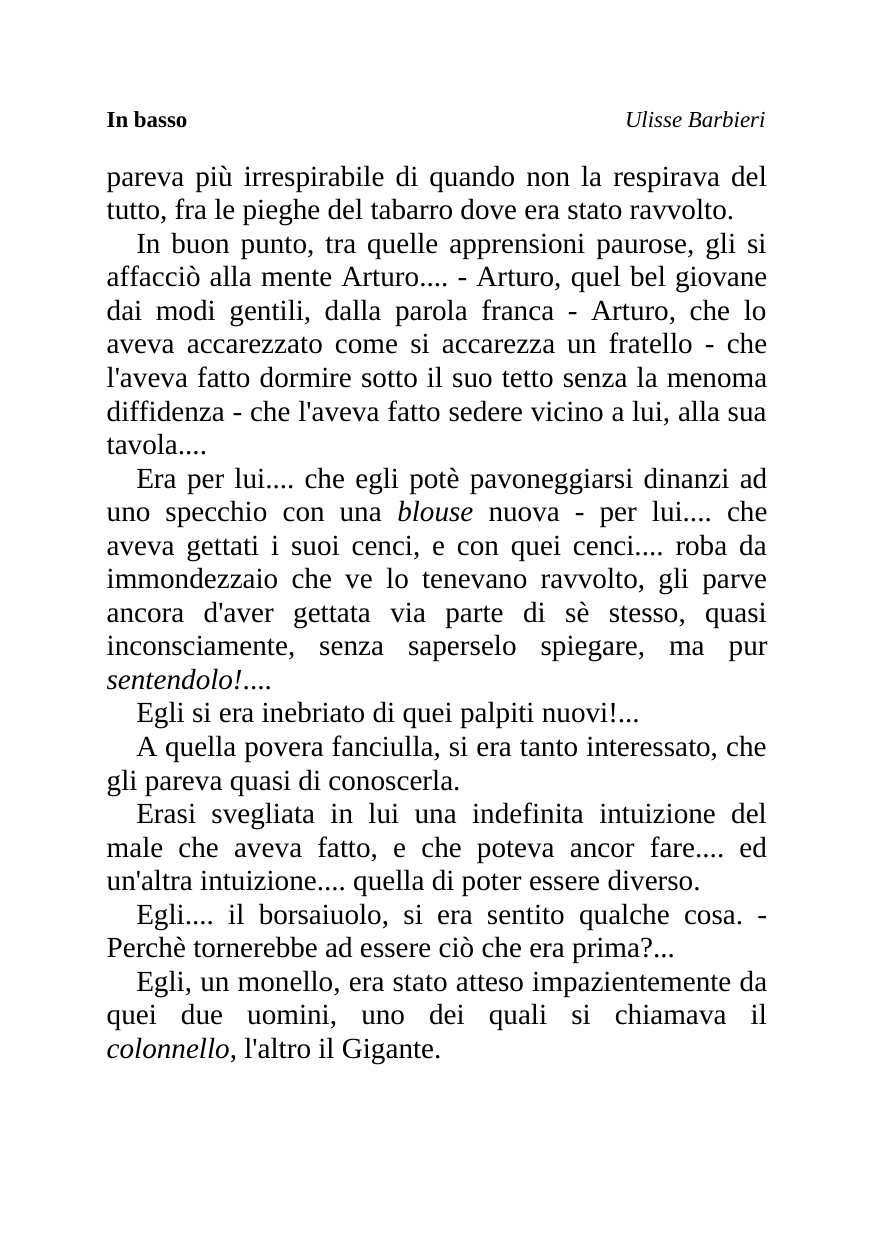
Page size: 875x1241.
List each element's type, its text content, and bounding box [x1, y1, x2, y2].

text Egli si era inebriato di quei palpiti nuovi!... [106, 696, 768, 729]
text Erasi svegliata in lui una indefinita intuizione del male che aveva fatto, e che poteva ancor fare.... ed un'altra intuizione.... quella di poter essere diverso. [106, 796, 768, 897]
text Egli.... il borsaiuolo, si era sentito qualche cosa. - Perchè tornerebbe ad essere ciò che era prima?... [106, 897, 768, 964]
text Era per lui.... che egli potè pavoneggiarsi dinanzi ad uno specchio con una blouse nuova - per lui.... che aveva gettati i suoi cenci, e con quei cenci.... roba da immondezzaio che ve lo tenevano ravvolto, gli parve ancora d'aver gettata via parte di sè stesso, quasi inconsciamente, senza saperselo spiegare, ma pur sentendolo!.... [106, 461, 768, 696]
text A quella povera fanciulla, si era tanto interessato, che gli pareva quasi di conoscerla. [106, 729, 768, 796]
text pareva più irrespirabile di quando non la respirava del tutto, fra le pieghe del tabarro dove era stato ravvolto. [106, 159, 768, 226]
text Egli, un monello, era stato atteso impazientemente da quei due uomini, uno dei quali si chiamava il colonnello, l'altro il Gigante. [106, 964, 768, 1064]
text In buon punto, tra quelle apprensioni paurose, gli si affacciò alla mente Arturo.... - Arturo, quel bel giovane dai modi gentili, dalla parola franca - Arturo, che lo aveva accarezzato come si accarezza un fratello - che l'aveva fatto dormire sotto il suo tetto senza la menoma diffidenza - che l'aveva fatto sedere vicino a lui, alla sua tavola.... [106, 226, 768, 461]
